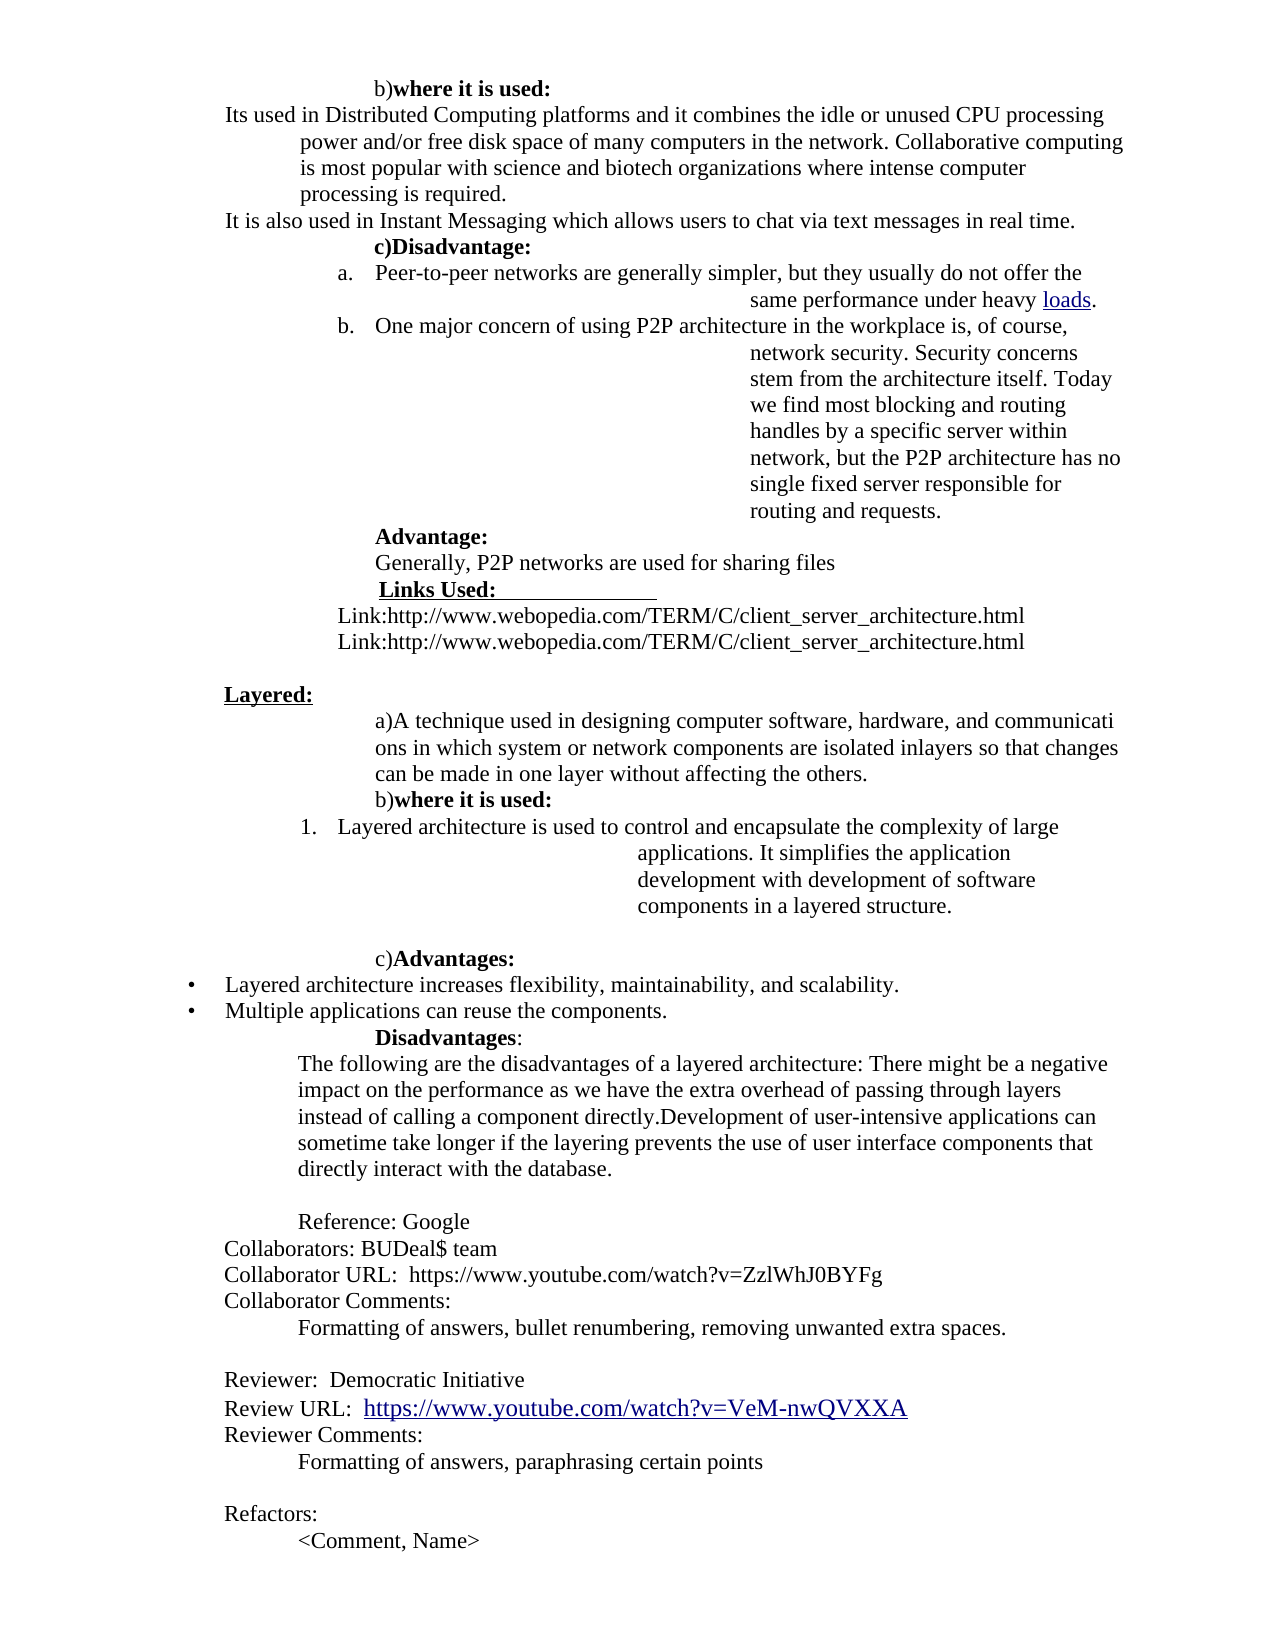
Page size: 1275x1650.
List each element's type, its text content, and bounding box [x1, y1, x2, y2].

text <Comment, Name> [298, 1527, 1125, 1553]
text Reviewer: Democratic Initiative [224, 1366, 1125, 1393]
text Generally, P2P networks are used for sharing files [375, 549, 1125, 576]
text Layered: [224, 681, 1125, 707]
list Layered architecture increases flexibility, maintainability, and scalability. [187, 971, 1125, 997]
list One major concern of using P2P architecture in the workplace is, of course, network security. Security concerns stem from the architecture itself. Today we find most blocking and routing handles by a specific server within network, but the P2P architecture has no single fixed server responsible for routing and requests. [337, 312, 1125, 523]
text b)where it is used: [375, 787, 1125, 813]
text Reviewer Comments: [224, 1421, 1125, 1448]
text a)A technique used in designing computer software, hardware, and communications in which system or network components are isolated inlayers so that changes can be made in one layer without affecting the others. [375, 707, 1125, 787]
text Collaborator Comments: [224, 1287, 1125, 1314]
text c)Disadvantage: [224, 233, 1125, 259]
text b)where it is used: [224, 75, 1125, 101]
text Refactors: [224, 1501, 1125, 1527]
text Collaborators: BUDeal$ team [224, 1234, 1125, 1261]
text Formatting of answers, paraphrasing certain points [298, 1448, 1125, 1474]
text Advantage: [375, 523, 1125, 549]
text c)Advantages: [375, 945, 1125, 971]
list Peer-to-peer networks are generally simpler, but they usually do not offer the same performance under heavy loads. [337, 259, 1125, 312]
list Multiple applications can reuse the components. [187, 997, 1125, 1024]
text Disadvantages: [375, 1024, 1125, 1050]
text The following are the disadvantages of a layered architecture: There might be a negative impact on the performance as we have the extra overhead of passing through layers instead of calling a component directly.Development of user-intensive applications can sometime take longer if the layering prevents the use of user interface components that directly interact with the database. [298, 1050, 1125, 1182]
text Links Used: [224, 576, 1125, 602]
list Link:http://www.webopedia.com/TERM/C/client_server_architecture.html [300, 628, 1125, 655]
list Its used in Distributed Computing platforms and it combines the idle or unused CPU processing power and/or free disk space of many computers in the network. Collaborative computing is most popular with science and biotech organizations where intense computer processing is required. [187, 101, 1125, 207]
list It is also used in Instant Messaging which allows users to chat via text messages in real time. [187, 207, 1125, 233]
text Review URL: https://www.youtube.com/watch?v=VeM-nwQVXXA [224, 1393, 1125, 1421]
text Collaborator URL: https://www.youtube.com/watch?v=ZzlWhJ0BYFg [224, 1261, 1125, 1287]
text Reference: Google [298, 1208, 1125, 1234]
text Formatting of answers, bullet renumbering, removing unwanted extra spaces. [298, 1314, 1125, 1340]
list Link:http://www.webopedia.com/TERM/C/client_server_architecture.html [300, 602, 1125, 628]
list Layered architecture is used to control and encapsulate the complexity of large applications. It simplifies the application development with development of software components in a layered structure. [300, 813, 1125, 918]
